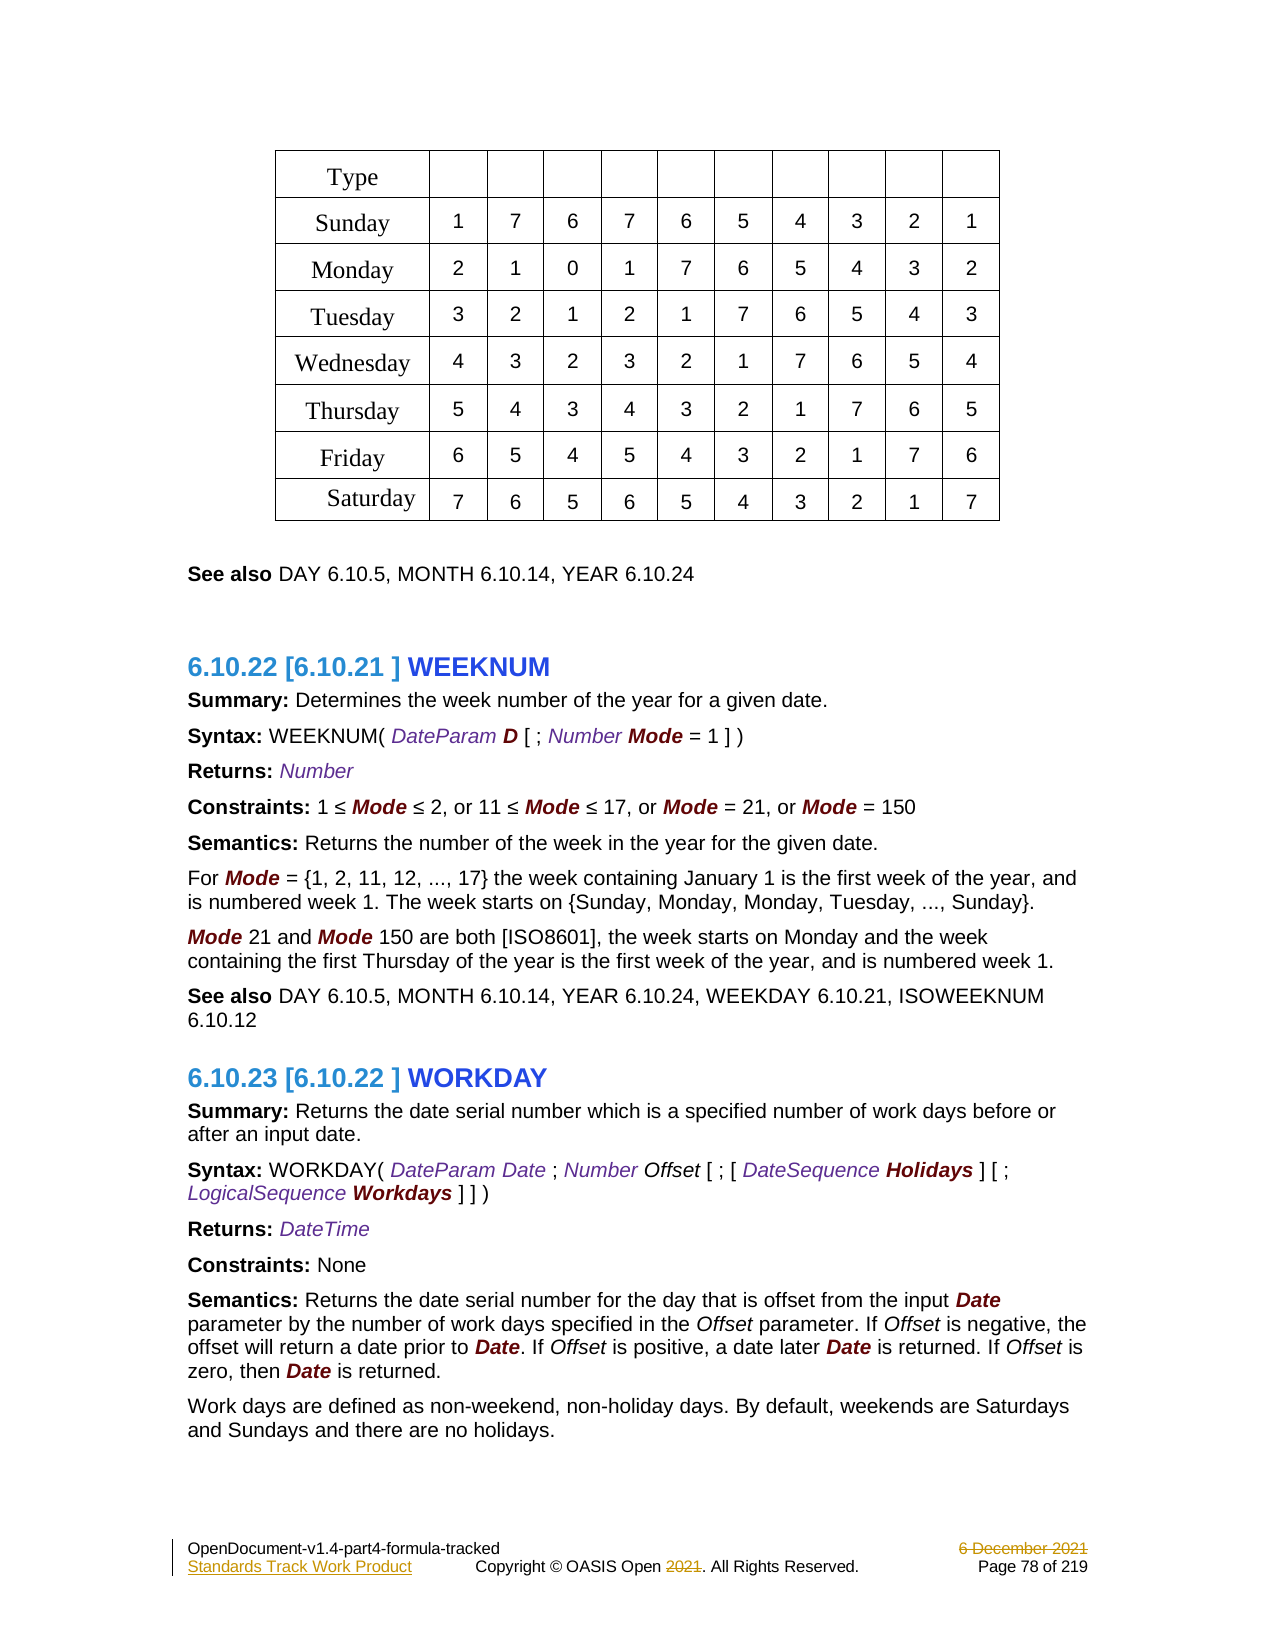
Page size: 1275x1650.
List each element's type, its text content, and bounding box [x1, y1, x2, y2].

table_cell 6 [886, 385, 942, 431]
table_cell 2 [658, 337, 714, 384]
table_cell 5 [886, 337, 942, 384]
table_cell 7 [488, 198, 543, 243]
table_cell 5 [488, 432, 543, 477]
table_header [602, 151, 657, 197]
table_cell Thursday [276, 385, 429, 431]
text See also DAY 6.10.5, MONTH 6.10.14, YEAR 6.10.24, WEEKDAY 6.10.21, ISOWEEKNUM 6.10.12 [187, 985, 1088, 1032]
table_cell 1 [886, 479, 942, 519]
table_cell 1 [658, 291, 714, 336]
text Constraints: 1 ≤ Mode ≤ 2, or 11 ≤ Mode ≤ 17, or Mode = 21, or Mode = 150 [187, 795, 1088, 819]
table_header [430, 151, 487, 197]
table_cell 4 [544, 432, 601, 477]
table_cell Friday [276, 432, 429, 477]
text Mode 21 and Mode 150 are both [ISO8601], the week starts on Monday and the week containing the first Thursday of the year is the first week of the year, and is numbered week 1. [187, 926, 1088, 973]
table_cell 4 [715, 479, 772, 519]
table_cell 3 [488, 337, 543, 384]
table_cell 1 [544, 291, 601, 336]
table_cell 3 [829, 198, 885, 243]
table_cell 5 [715, 198, 772, 243]
table_cell 2 [943, 244, 999, 290]
table_cell 5 [773, 244, 828, 290]
table_cell 2 [773, 432, 828, 477]
table_cell 7 [943, 479, 999, 519]
table_cell 1 [715, 337, 772, 384]
table_cell 7 [829, 385, 885, 431]
table_cell 3 [943, 291, 999, 336]
table_cell 6 [715, 244, 772, 290]
table_cell 6 [773, 291, 828, 336]
table_cell 0 [544, 244, 601, 290]
table_header [943, 151, 999, 197]
table_cell 4 [829, 244, 885, 290]
text Semantics: Returns the number of the week in the year for the given date. [187, 831, 1088, 854]
text Summary: Returns the date serial number which is a specified number of work days before or after an input date. [187, 1099, 1088, 1146]
table_cell 1 [602, 244, 657, 290]
table_cell 3 [715, 432, 772, 477]
text Constraints: None [187, 1253, 1088, 1277]
table_cell Saturday [276, 479, 429, 519]
table_cell 3 [773, 479, 828, 519]
table_cell 4 [430, 337, 487, 384]
table_cell 2 [715, 385, 772, 431]
table_cell 1 [430, 198, 487, 243]
table_cell 4 [773, 198, 828, 243]
table_cell 6 [829, 337, 885, 384]
table_cell 6 [658, 198, 714, 243]
table_cell 1 [488, 244, 543, 290]
table_cell 3 [886, 244, 942, 290]
subtitle WEEKNUM [187, 652, 1088, 682]
text Syntax: WORKDAY( DateParam Date ; Number Offset [ ; [ DateSequence Holidays ] [ ; LogicalSequence Workdays ] ] ) [187, 1158, 1088, 1205]
table_cell 5 [544, 479, 601, 519]
table_cell Tuesday [276, 291, 429, 336]
table_cell 6 [602, 479, 657, 519]
text Work days are defined as non-weekend, non-holiday days. By default, weekends are Saturdays and Sundays and there are no holidays. [187, 1395, 1088, 1442]
table_cell 4 [488, 385, 543, 431]
table_cell 7 [602, 198, 657, 243]
table_cell 3 [658, 385, 714, 431]
text Semantics: Returns the date serial number for the day that is offset from the input Date parameter by the number of work days specified in the Offset parameter. If Offset is negative, the offset will return a date prior to Date. If Offset is positive, a date later Date is returned. If Offset is zero, then Date is returned. [187, 1289, 1088, 1383]
table_cell 6 [430, 432, 487, 477]
table_cell 7 [715, 291, 772, 336]
table_header [773, 151, 828, 197]
table_cell 6 [488, 479, 543, 519]
table_cell 7 [430, 479, 487, 519]
text Returns: Number [187, 760, 1088, 783]
table_cell 5 [430, 385, 487, 431]
text Syntax: WEEKNUM( DateParam D [ ; Number Mode = 1 ] ) [187, 724, 1088, 748]
table_cell 5 [602, 432, 657, 477]
table_header [544, 151, 601, 197]
table_cell 5 [829, 291, 885, 336]
table_cell 4 [658, 432, 714, 477]
table_cell 4 [602, 385, 657, 431]
table_cell 6 [943, 432, 999, 477]
table_cell Wednesday [276, 337, 429, 384]
table_header [886, 151, 942, 197]
table_cell 3 [602, 337, 657, 384]
table_cell 3 [430, 291, 487, 336]
table_cell 2 [544, 337, 601, 384]
table_header [658, 151, 714, 197]
subtitle WORKDAY [187, 1063, 1088, 1093]
table_cell 2 [829, 479, 885, 519]
table_header Type [276, 151, 429, 197]
table_cell 4 [943, 337, 999, 384]
text Returns: DateTime [187, 1217, 1088, 1241]
table_cell 7 [773, 337, 828, 384]
table_cell 5 [658, 479, 714, 519]
text Summary: Determines the week number of the year for a given date. [187, 688, 1088, 712]
table_cell 7 [658, 244, 714, 290]
table_cell 1 [773, 385, 828, 431]
table_header [829, 151, 885, 197]
text For Mode = {1, 2, 11, 12, ..., 17} the week containing January 1 is the first week of the year, and is numbered week 1. The week starts on {Sunday, Monday, Monday, Tuesday, ..., Sunday}. [187, 867, 1088, 914]
table_cell 7 [886, 432, 942, 477]
table_cell 2 [488, 291, 543, 336]
table_cell 3 [544, 385, 601, 431]
table_cell 1 [829, 432, 885, 477]
table_cell 2 [886, 198, 942, 243]
table_cell 2 [602, 291, 657, 336]
table_cell 1 [943, 198, 999, 243]
table_cell Sunday [276, 198, 429, 243]
table_cell 4 [886, 291, 942, 336]
text See also DAY 6.10.5, MONTH 6.10.14, YEAR 6.10.24 [187, 562, 1088, 586]
table_cell Monday [276, 244, 429, 290]
table_header [715, 151, 772, 197]
table_header [488, 151, 543, 197]
table_cell 6 [544, 198, 601, 243]
table_cell 2 [430, 244, 487, 290]
table_cell 5 [943, 385, 999, 431]
